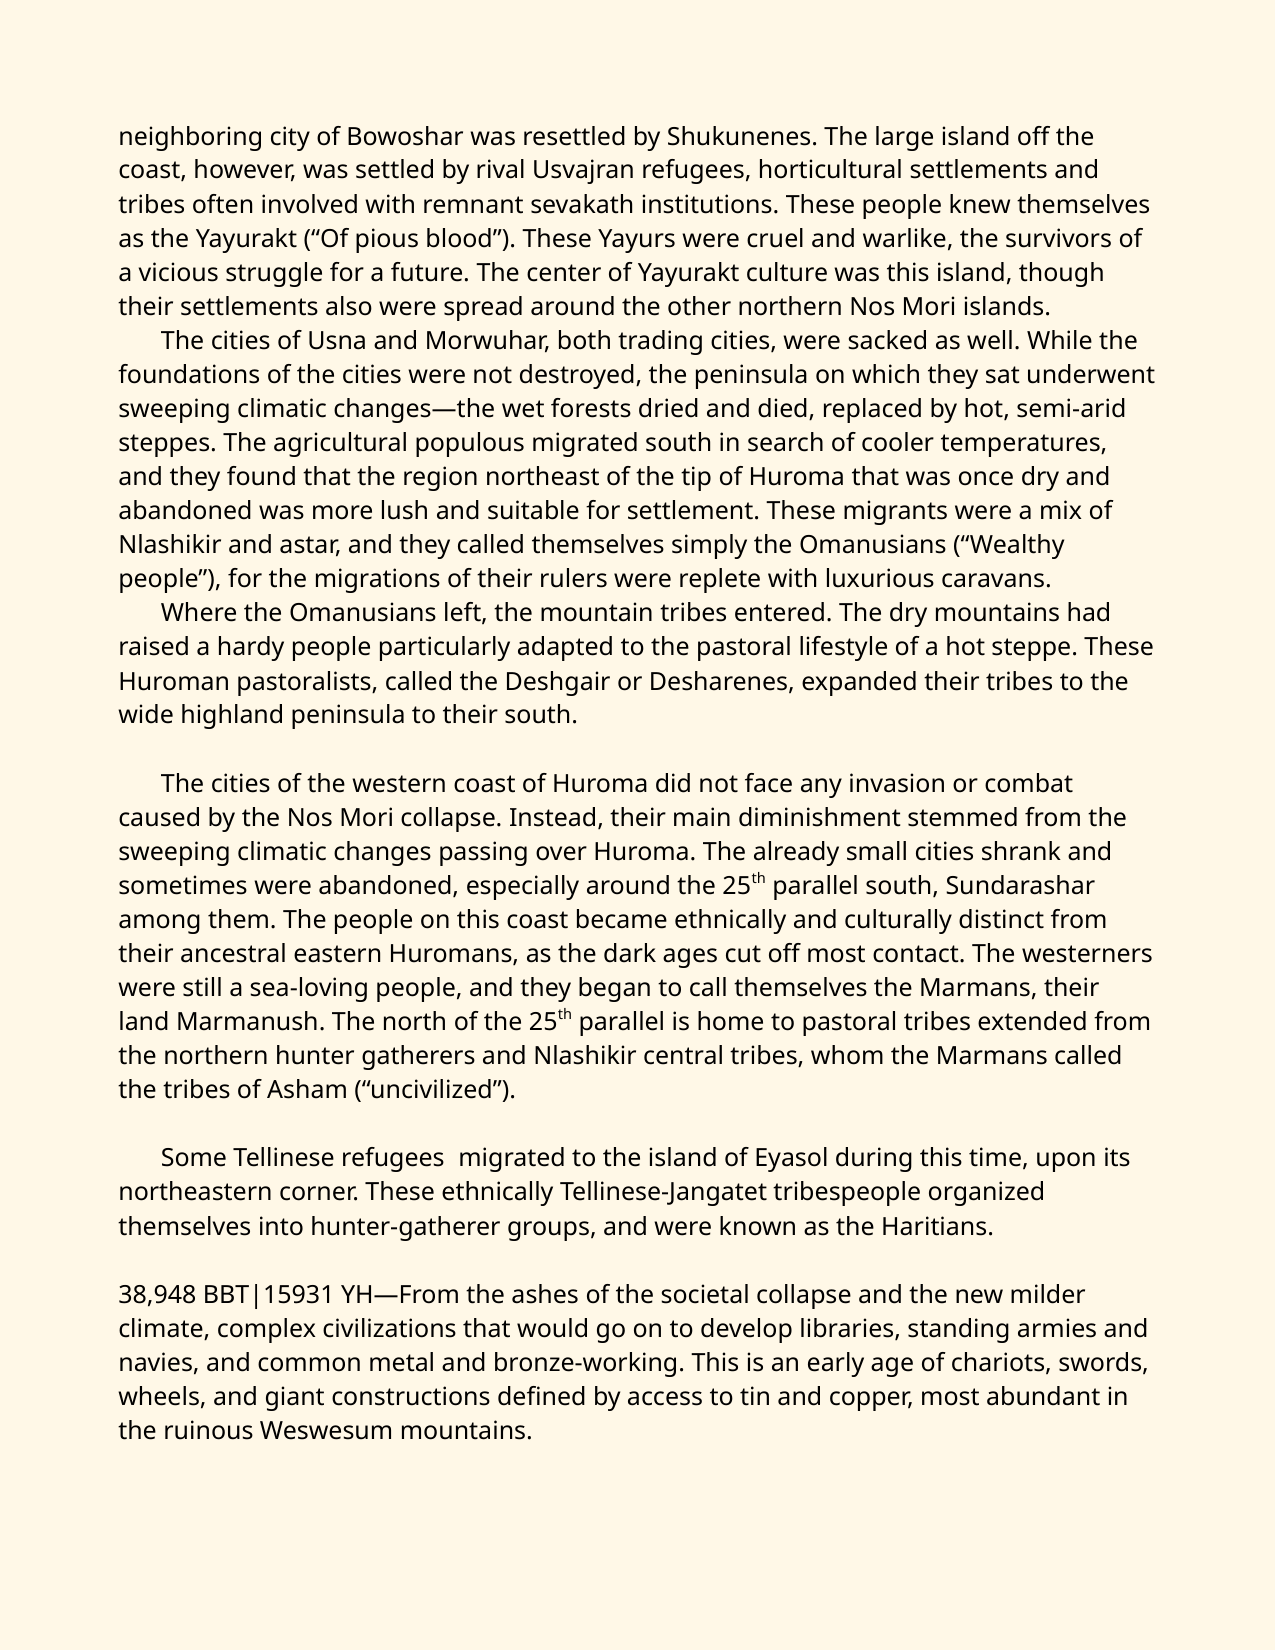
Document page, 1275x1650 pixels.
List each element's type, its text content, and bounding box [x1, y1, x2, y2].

text The cities of Usna and Morwuhar, both trading cities, were sacked as well. While the foundations of the cities were not destroyed, the peninsula on which they sat underwent sweeping climatic changes—the wet forests dried and died, replaced by hot, semi-arid steppes. The agricultural populous migrated south in search of cooler temperatures, and they found that the region northeast of the tip of Huroma that was once dry and abandoned was more lush and suitable for settlement. These migrants were a mix of Nlashikir and astar, and they called themselves simply the Omanusians (“Wealthy people”), for the migrations of their rulers were replete with luxurious caravans. [118, 322, 1157, 595]
text 38,948 BBT|15931 YH—From the ashes of the societal collapse and the new milder climate, complex civilizations that would go on to develop libraries, standing armies and navies, and common metal and bronze-working. This is an early age of chariots, swords, wheels, and giant constructions defined by access to tin and copper, most abundant in the ruinous Weswesum mountains. [118, 1276, 1157, 1447]
text Some Tellinese refugees migrated to the island of Eyasol during this time, upon its northeastern corner. These ethnically Tellinese-Jangatet tribespeople organized themselves into hunter-gatherer groups, and were known as the Haritians. [118, 1140, 1157, 1242]
text Where the Omanusians left, the mountain tribes entered. The dry mountains had raised a hardy people particularly adapted to the pastoral lifestyle of a hot steppe. These Huroman pastoralists, called the Deshgair or Desharenes, expanded their tribes to the wide highland peninsula to their south. [118, 595, 1157, 731]
text neighboring city of Bowoshar was resettled by Shukunenes. The large island off the coast, however, was settled by rival Usvajran refugees, horticultural settlements and tribes often involved with remnant sevakath institutions. These people knew themselves as the Yayurakt (“Of pious blood”). These Yayurs were cruel and warlike, the survivors of a vicious struggle for a future. The center of Yayurakt culture was this island, though their settlements also were spread around the other northern Nos Mori islands. [118, 118, 1157, 322]
text The cities of the western coast of Huroma did not face any invasion or combat caused by the Nos Mori collapse. Instead, their main diminishment stemmed from the sweeping climatic changes passing over Huroma. The already small cities shrank and sometimes were abandoned, especially around the 25th parallel south, Sundarashar among them. The people on this coast became ethnically and culturally distinct from their ancestral eastern Huromans, as the dark ages cut off most contact. The westerners were still a sea-loving people, and they began to call themselves the Marmans, their land Marmanush. The north of the 25th parallel is home to pastoral tribes extended from the northern hunter gatherers and Nlashikir central tribes, whom the Marmans called the tribes of Asham (“uncivilized”). [118, 765, 1157, 1106]
